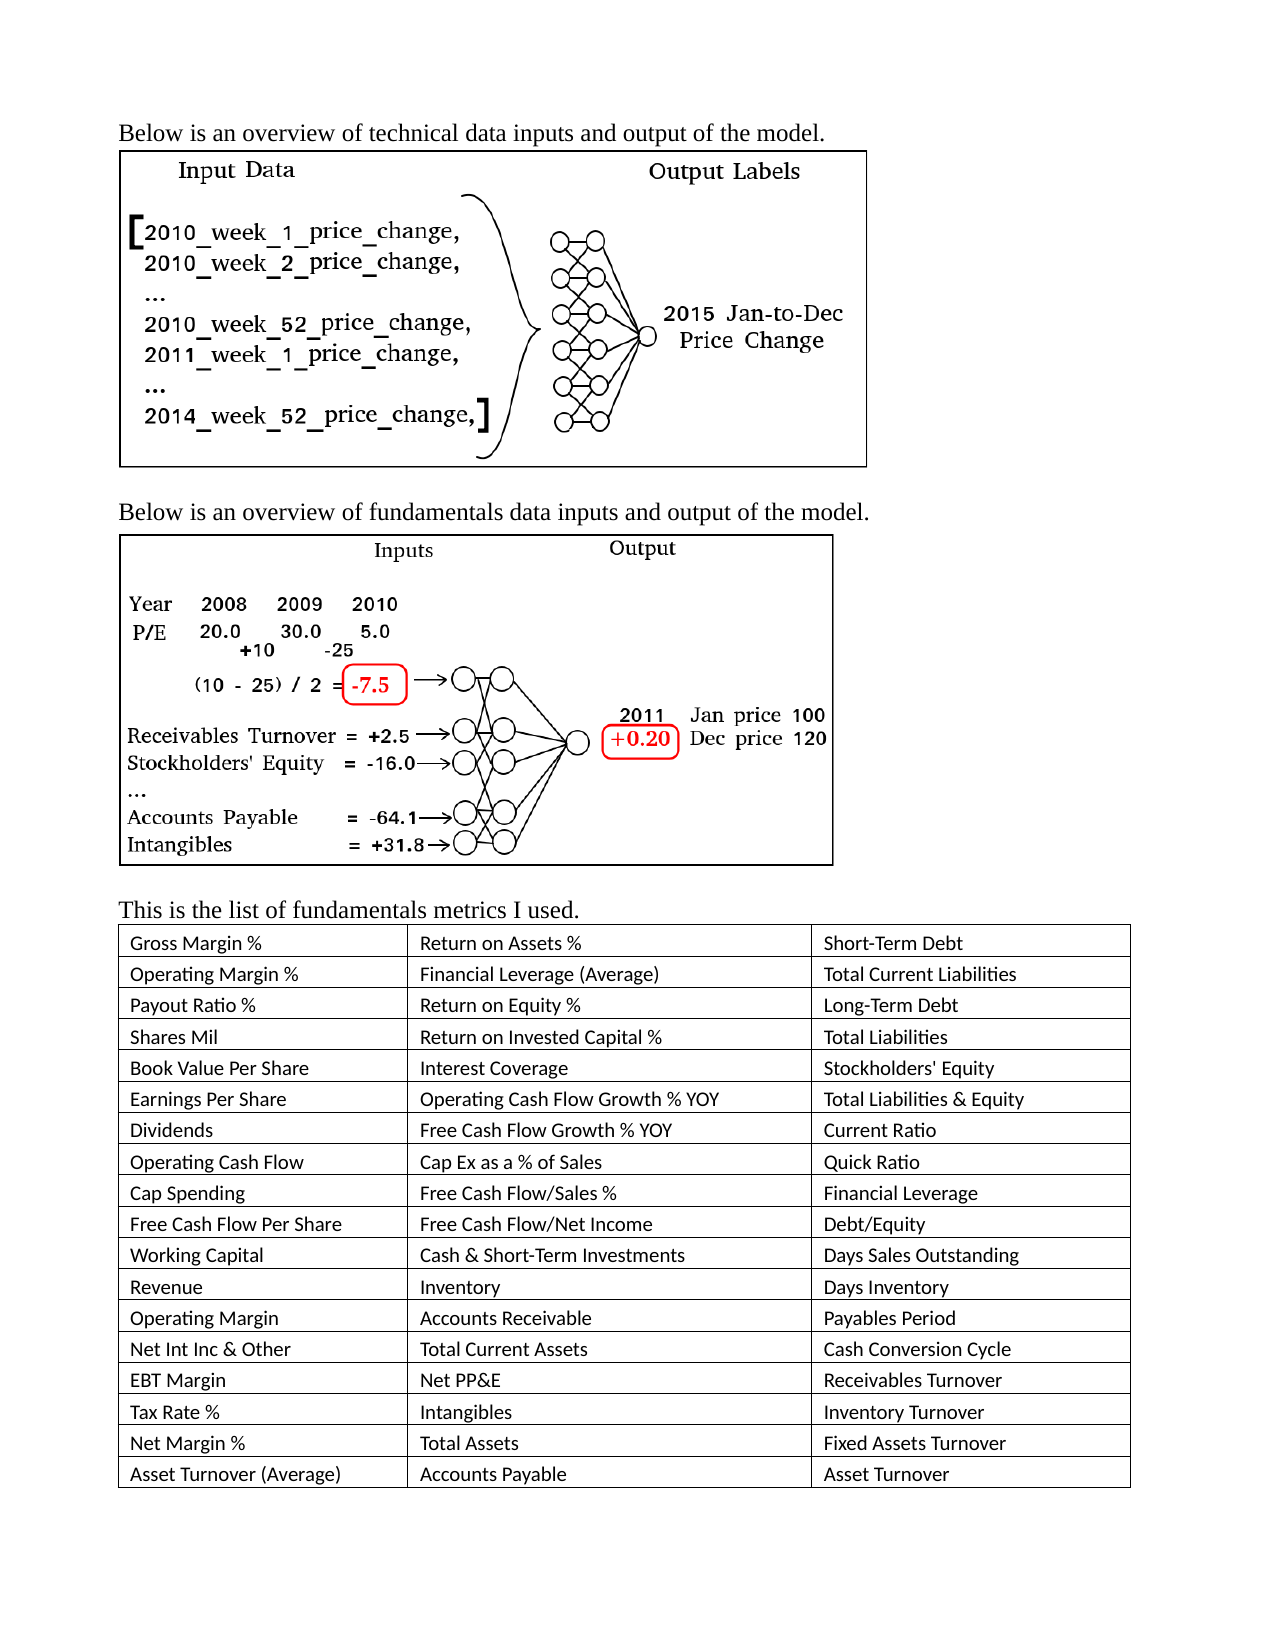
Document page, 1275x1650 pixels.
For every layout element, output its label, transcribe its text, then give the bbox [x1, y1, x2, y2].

table_cell Inventory Turnover [812, 1394, 1130, 1424]
table_cell Days Inventory [812, 1269, 1130, 1299]
table_cell Payables Period [812, 1300, 1130, 1331]
table_cell Cash & Short-Term Investments [408, 1238, 811, 1268]
table_cell Free Cash Flow Per Share [119, 1207, 407, 1237]
table_cell Working Capital [119, 1238, 407, 1268]
table_cell Total Current Assets [408, 1332, 811, 1362]
text This is the list of fundamentals metrics I used. [118, 896, 1157, 924]
picture [118, 150, 868, 468]
table_header Short-Term Debt [812, 925, 1130, 956]
table_cell Asset Turnover (Average) [119, 1457, 407, 1487]
table_cell Cap Spending [119, 1175, 407, 1206]
table_cell Tax Rate % [119, 1394, 407, 1424]
table_cell Financial Leverage [812, 1175, 1130, 1206]
picture [118, 533, 834, 867]
table_cell Operating Margin [119, 1300, 407, 1331]
table_cell Quick Ratio [812, 1144, 1130, 1174]
table_header Gross Margin % [119, 925, 407, 956]
table_cell Return on Equity % [408, 988, 811, 1018]
table_cell Long-Term Debt [812, 988, 1130, 1018]
table_cell EBT Margin [119, 1363, 407, 1393]
table_cell Interest Coverage [408, 1050, 811, 1081]
text Below is an overview of technical data inputs and output of the model. [118, 118, 1157, 147]
table_cell Free Cash Flow/Sales % [408, 1175, 811, 1206]
table_cell Total Assets [408, 1425, 811, 1456]
table_cell Operating Margin % [119, 957, 407, 987]
table_header Return on Assets % [408, 925, 811, 956]
table_cell Asset Turnover [812, 1457, 1130, 1487]
table_cell Days Sales Outstanding [812, 1238, 1130, 1268]
text Below is an overview of fundamentals data inputs and output of the model. [118, 497, 1157, 526]
table_cell Total Liabilities & Equity [812, 1082, 1130, 1112]
table_cell Fixed Assets Turnover [812, 1425, 1130, 1456]
table_cell Stockholders' Equity [812, 1050, 1130, 1081]
table_cell Earnings Per Share [119, 1082, 407, 1112]
table_cell Cash Conversion Cycle [812, 1332, 1130, 1362]
table_cell Net Int Inc & Other [119, 1332, 407, 1362]
table_cell Net Margin % [119, 1425, 407, 1456]
table_cell Shares Mil [119, 1019, 407, 1049]
table_cell Inventory [408, 1269, 811, 1299]
table_cell Intangibles [408, 1394, 811, 1424]
table_cell Debt/Equity [812, 1207, 1130, 1237]
table_cell Total Liabilities [812, 1019, 1130, 1049]
table_cell Return on Invested Capital % [408, 1019, 811, 1049]
table_cell Dividends [119, 1113, 407, 1143]
table_cell Total Current Liabilities [812, 957, 1130, 987]
table_cell Accounts Receivable [408, 1300, 811, 1331]
table_cell Operating Cash Flow [119, 1144, 407, 1174]
table_cell Financial Leverage (Average) [408, 957, 811, 987]
table_cell Payout Ratio % [119, 988, 407, 1018]
table_cell Operating Cash Flow Growth % YOY [408, 1082, 811, 1112]
table_cell Book Value Per Share [119, 1050, 407, 1081]
table_cell Current Ratio [812, 1113, 1130, 1143]
table_cell Cap Ex as a % of Sales [408, 1144, 811, 1174]
table_cell Accounts Payable [408, 1457, 811, 1487]
table_cell Receivables Turnover [812, 1363, 1130, 1393]
table_cell Net PP&E [408, 1363, 811, 1393]
table_cell Free Cash Flow Growth % YOY [408, 1113, 811, 1143]
table_cell Free Cash Flow/Net Income [408, 1207, 811, 1237]
table_cell Revenue [119, 1269, 407, 1299]
